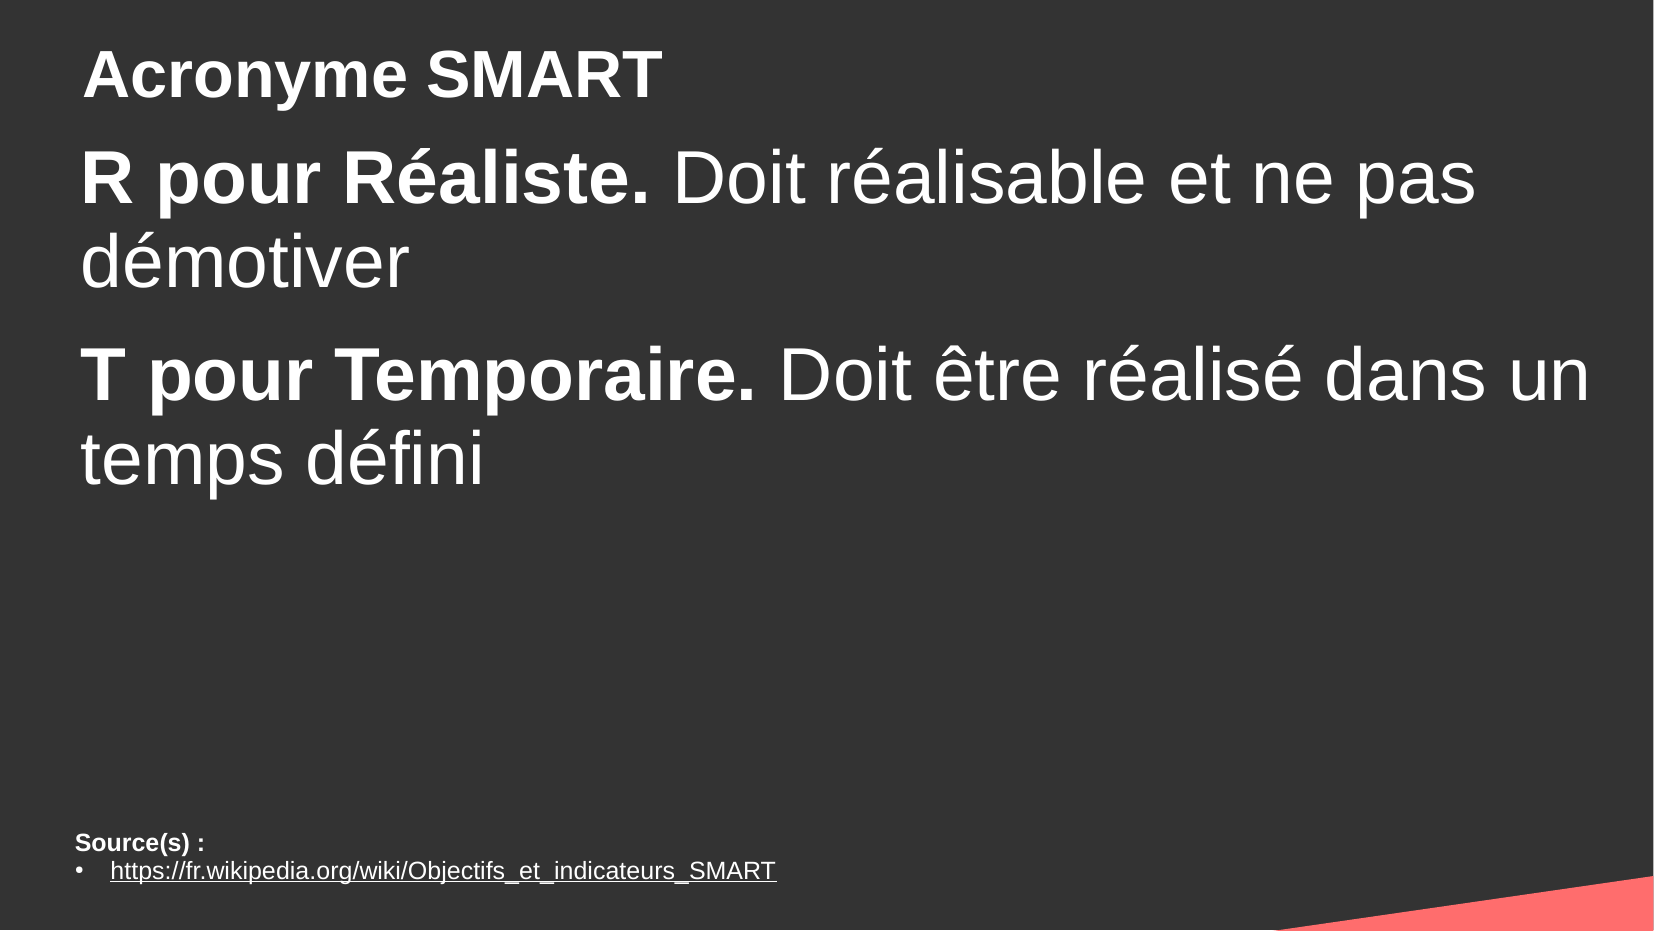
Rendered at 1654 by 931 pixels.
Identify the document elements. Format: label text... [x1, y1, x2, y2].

title Acronyme SMART [82, 37, 1571, 122]
text_box Source(s) : https://fr.wikipedia.org/wiki/Objectifs_et_indicateurs_SMART [60, 821, 1546, 921]
list R pour Réaliste. Doit réalisable et ne pas démotiver T pour Temporaire. Doit être réalisé dans un temps défini [80, 135, 1620, 745]
text_box [1272, 875, 1654, 931]
